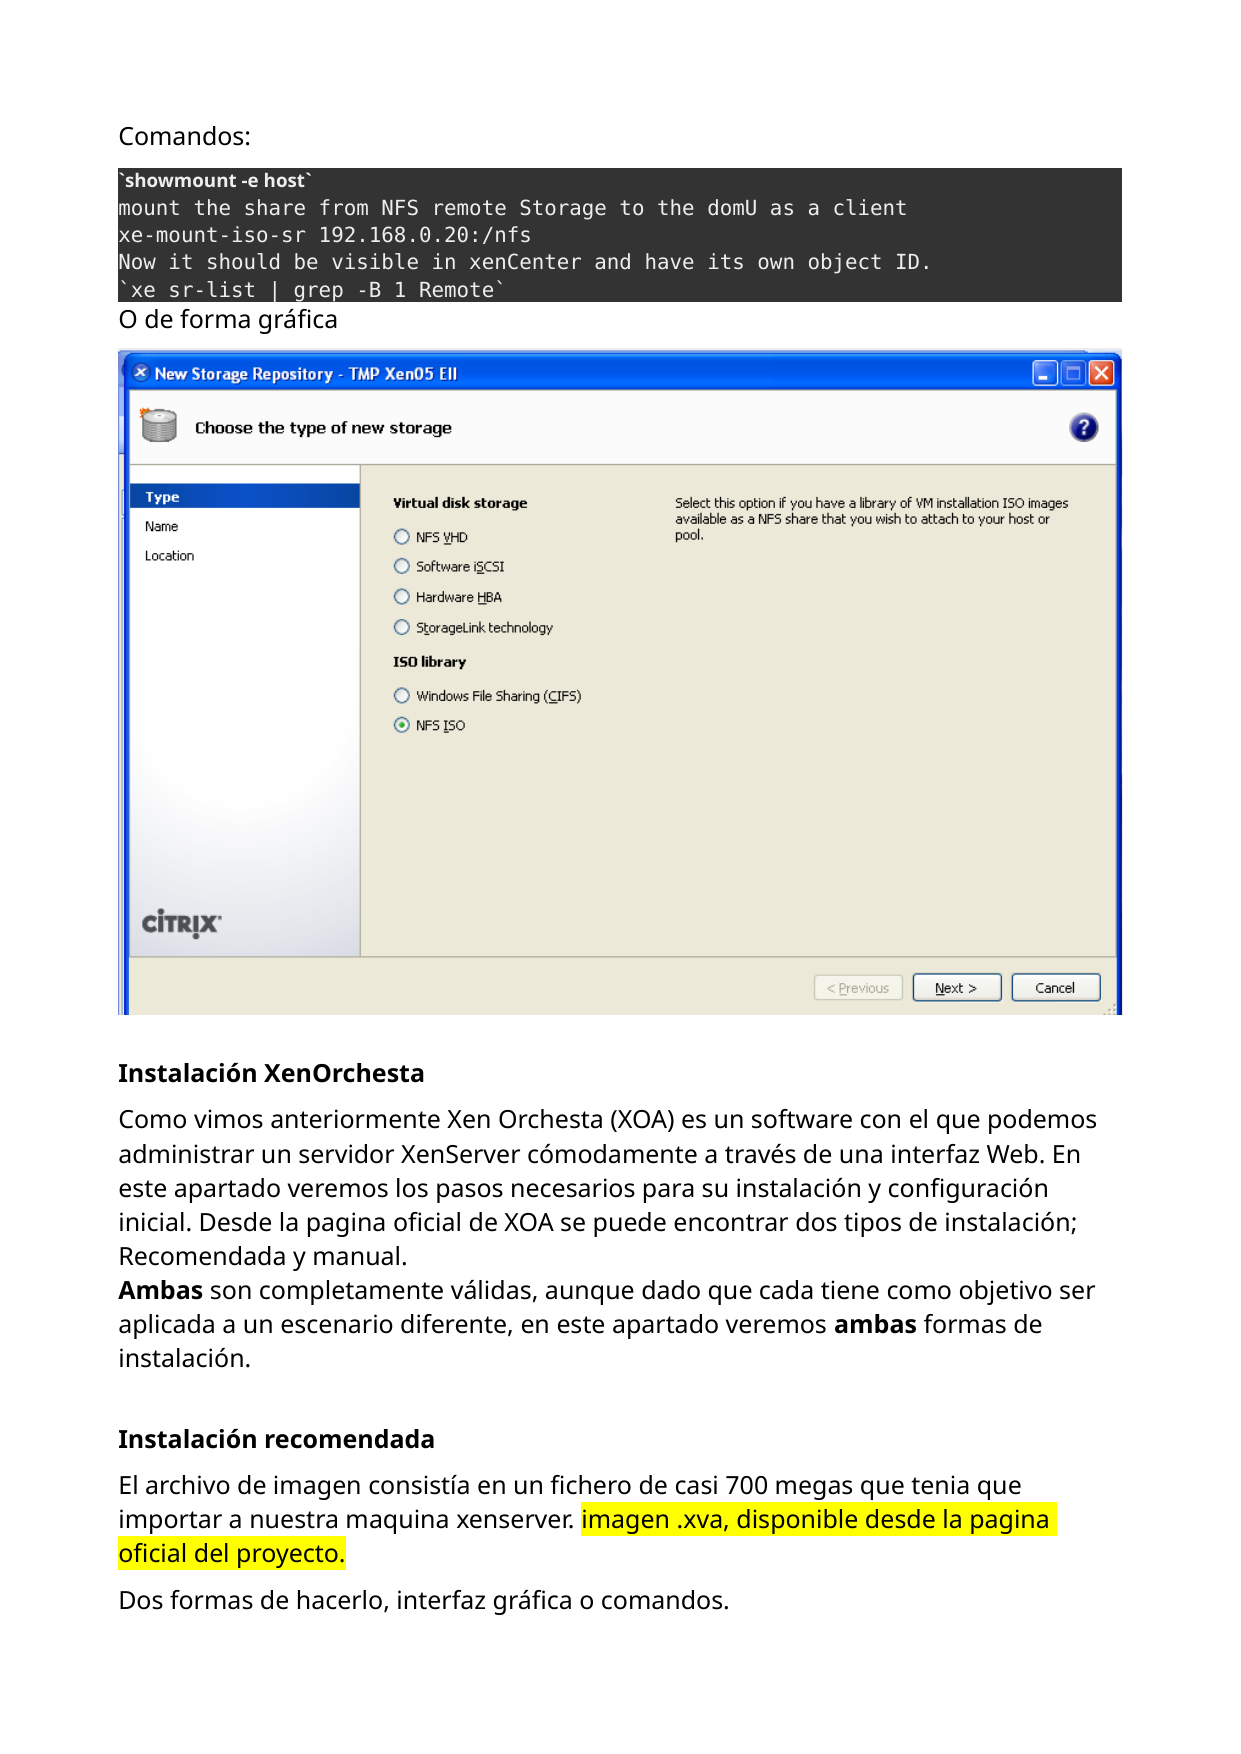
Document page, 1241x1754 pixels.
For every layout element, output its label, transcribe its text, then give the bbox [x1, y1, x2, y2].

text mount the share from NFS remote Storage to the domU as a client [118, 196, 1122, 220]
text El archivo de imagen consistía en un fichero de casi 700 megas que tenia que importar a nuestra maquina xenserver. imagen .xva, disponible desde la pagina oficial del proyecto. [118, 1468, 1122, 1570]
text Comandos: [118, 118, 1122, 152]
text Instalación XenOrchesta [118, 1056, 1122, 1090]
text Dos formas de hacerlo, interfaz gráfica o comandos. [118, 1582, 1122, 1617]
picture [118, 348, 1123, 1015]
text Now it should be visible in xenCenter and have its own object ID. [118, 250, 1122, 275]
text `xe sr-list | grep -B 1 Remote` [118, 278, 1122, 302]
text Instalación recomendada [118, 1421, 1122, 1455]
text O de forma gráfica [118, 302, 1122, 336]
text Como vimos anteriormente Xen Orchesta (XOA) es un software con el que podemos administrar un servidor XenServer cómodamente a través de una interfaz Web. En este apartado veremos los pasos necesarios para su instalación y configuración inicial. Desde la pagina oficial de XOA se puede encontrar dos tipos de instalación; Recomendada y manual. [118, 1102, 1122, 1272]
text Ambas son completamente válidas, aunque dado que cada tiene como objetivo ser aplicada a un escenario diferente, en este apartado veremos ambas formas de instalación. [118, 1272, 1122, 1375]
text `showmount -e host` [118, 168, 1122, 193]
text xe-mount-iso-sr 192.168.0.20:/nfs [118, 223, 1122, 247]
